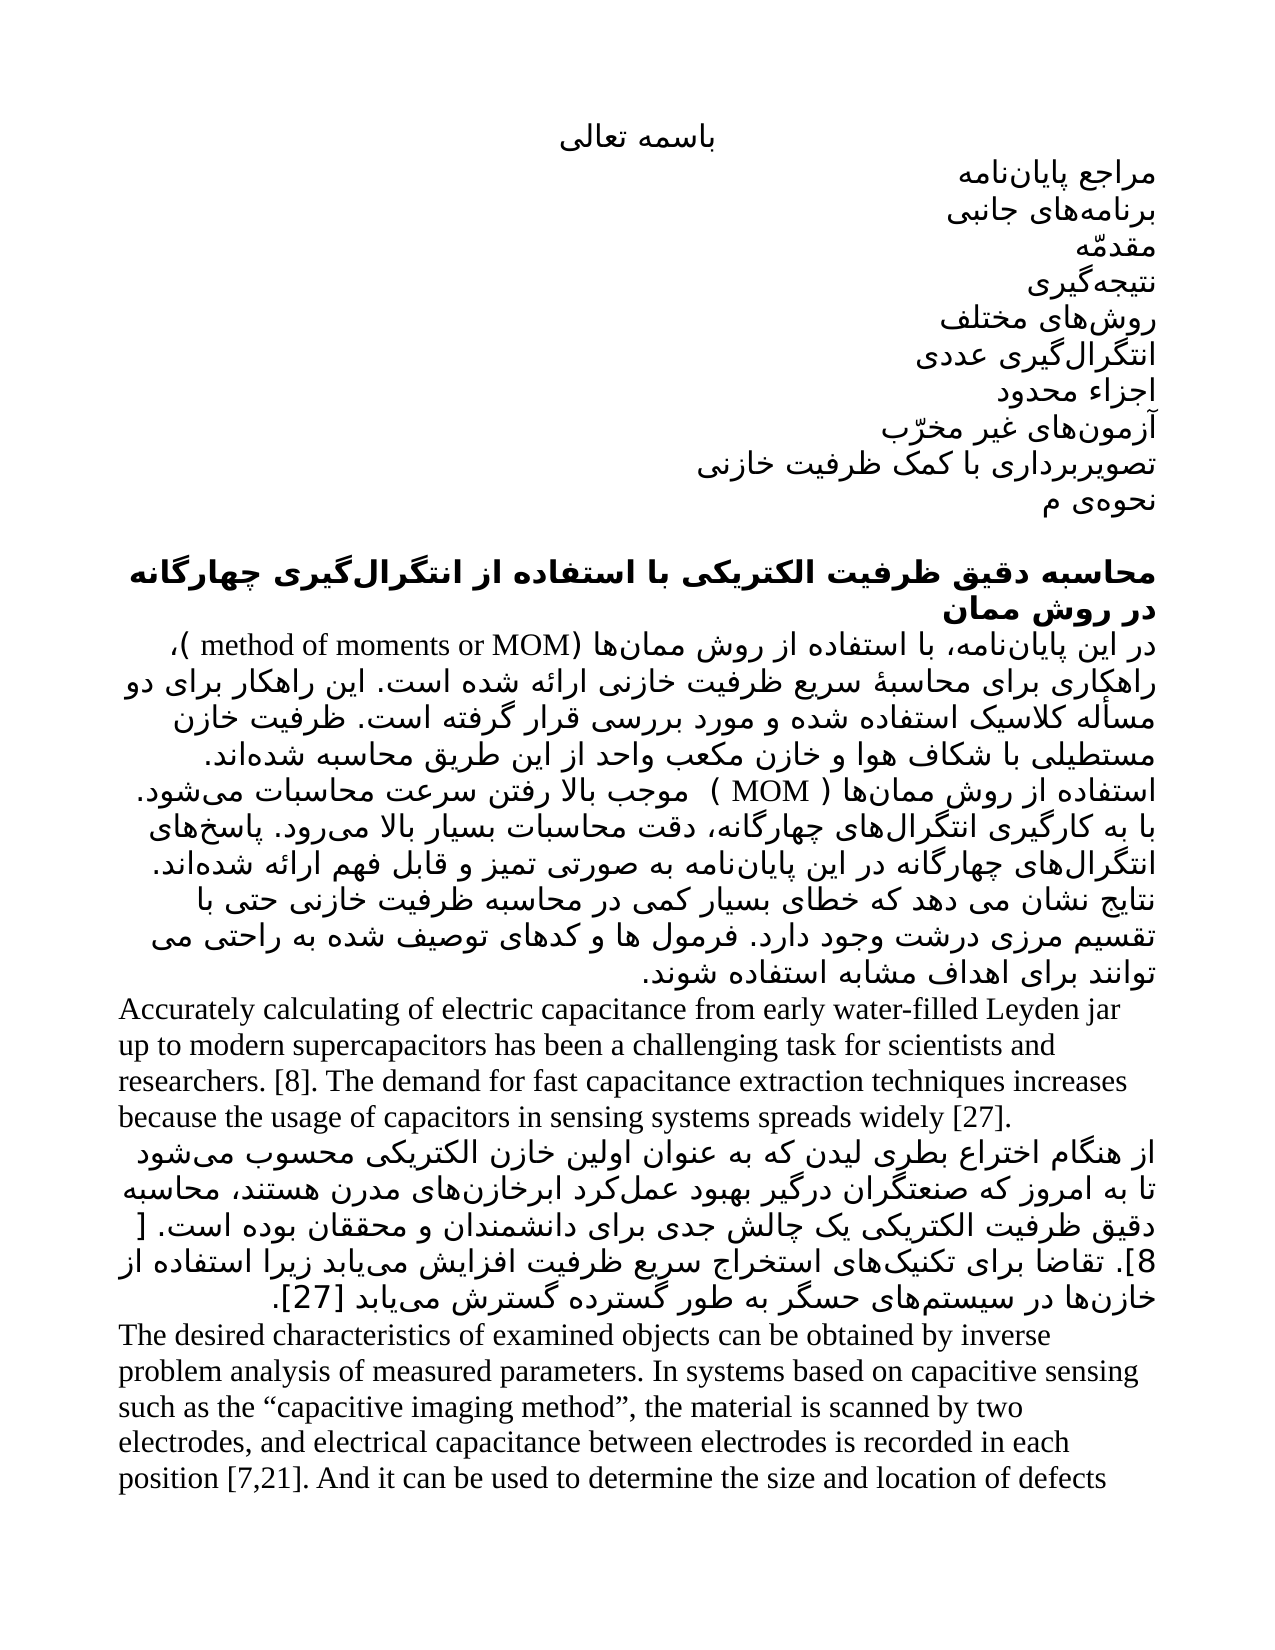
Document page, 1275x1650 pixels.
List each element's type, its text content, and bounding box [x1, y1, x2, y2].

text برنامه‌های جانبی [118, 191, 1157, 227]
text از هنگام اختراع بطری لیدن که به عنوان اولین خازن الکتریکی محسوب می‌شود تا به امروز که صنعتگران درگیر بهبود عمل‌کرد ابرخازن‌های مدرن هستند، محاسبه دقیق ظرفیت الکتریکی یک چالش جدی برای دانشمندان و محققان بوده است. [8]. تقاضا برای تکنیک‌های استخراج سریع ظرفیت افزایش می‌یابد زیرا استفاده از خازن‌ها در سیستم‌های حسگر به طور گسترده گسترش می‌یابد [27]. [118, 1134, 1157, 1316]
text اجزاء محدود [118, 373, 1157, 409]
text The desired characteristics of examined objects can be obtained by inverse problem analysis of measured parameters. In systems based on capacitive sensing such as the “capacitive imaging method”, the material is scanned by two electrodes, and electrical capacitance between electrodes is recorded in each position [7,21]. And it can be used to determine the size and location of defects [118, 1316, 1157, 1496]
text مقدمّه [118, 227, 1157, 263]
text محاسبه دقیق ظرفیت الکتریکی با استفاده از انتگرال‌گیری چهارگانه در روش ممان [118, 554, 1157, 627]
text انتگرال‌گیری عددی [118, 336, 1157, 373]
text نحوه‌ی م [118, 482, 1157, 518]
text نتیجه‌گیری [118, 263, 1157, 300]
text در این پایان‌نامه، با استفاده از روش ممان‌ها (method of moments or MOM )، راهکاری برای محاسبهٔ سریع ظرفیت خازنی ارائه شده است. این راهکار برای دو مسأله کلاسیک استفاده شده و مورد بررسی قرار گرفته است. ظرفیت خازن مستطیلی با شکاف هوا و خازن مکعب واحد از این طریق محاسبه شده‌اند. استفاده از روش ممان‌ها ( MOM ) موجب بالا رفتن سرعت محاسبات می‌شود. با به کارگیری انتگرال‌های چهارگانه، دقت محاسبات بسیار بالا می‌رود. پاسخ‌های انتگرال‌های چهارگانه در این پایان‌نامه به صورتی تمیز و قابل فهم ارائه شده‌اند. نتایج نشان می دهد که خطای بسیار کمی در محاسبه ظرفیت خازنی حتی با تقسیم مرزی درشت وجود دارد. فرمول ها و کدهای توصیف شده به راحتی می توانند برای اهداف مشابه استفاده شوند. [118, 627, 1157, 990]
text تصویربرداری با کمک ظرفیت خازنی [118, 445, 1157, 482]
text آزمون‌های غیر مخرّب [118, 409, 1157, 445]
text روش‌های مختلف [118, 300, 1157, 336]
text Accurately calculating of electric capacitance from early water-filled Leyden jar up to modern supercapacitors has been a challenging task for scientists and researchers. [8]. The demand for fast capacitance extraction techniques increases because the usage of capacitors in sensing systems spreads widely [27]. [118, 990, 1157, 1134]
text مراجع پایان‌نامه [118, 154, 1157, 191]
text باسمه تعالی [118, 118, 1157, 154]
